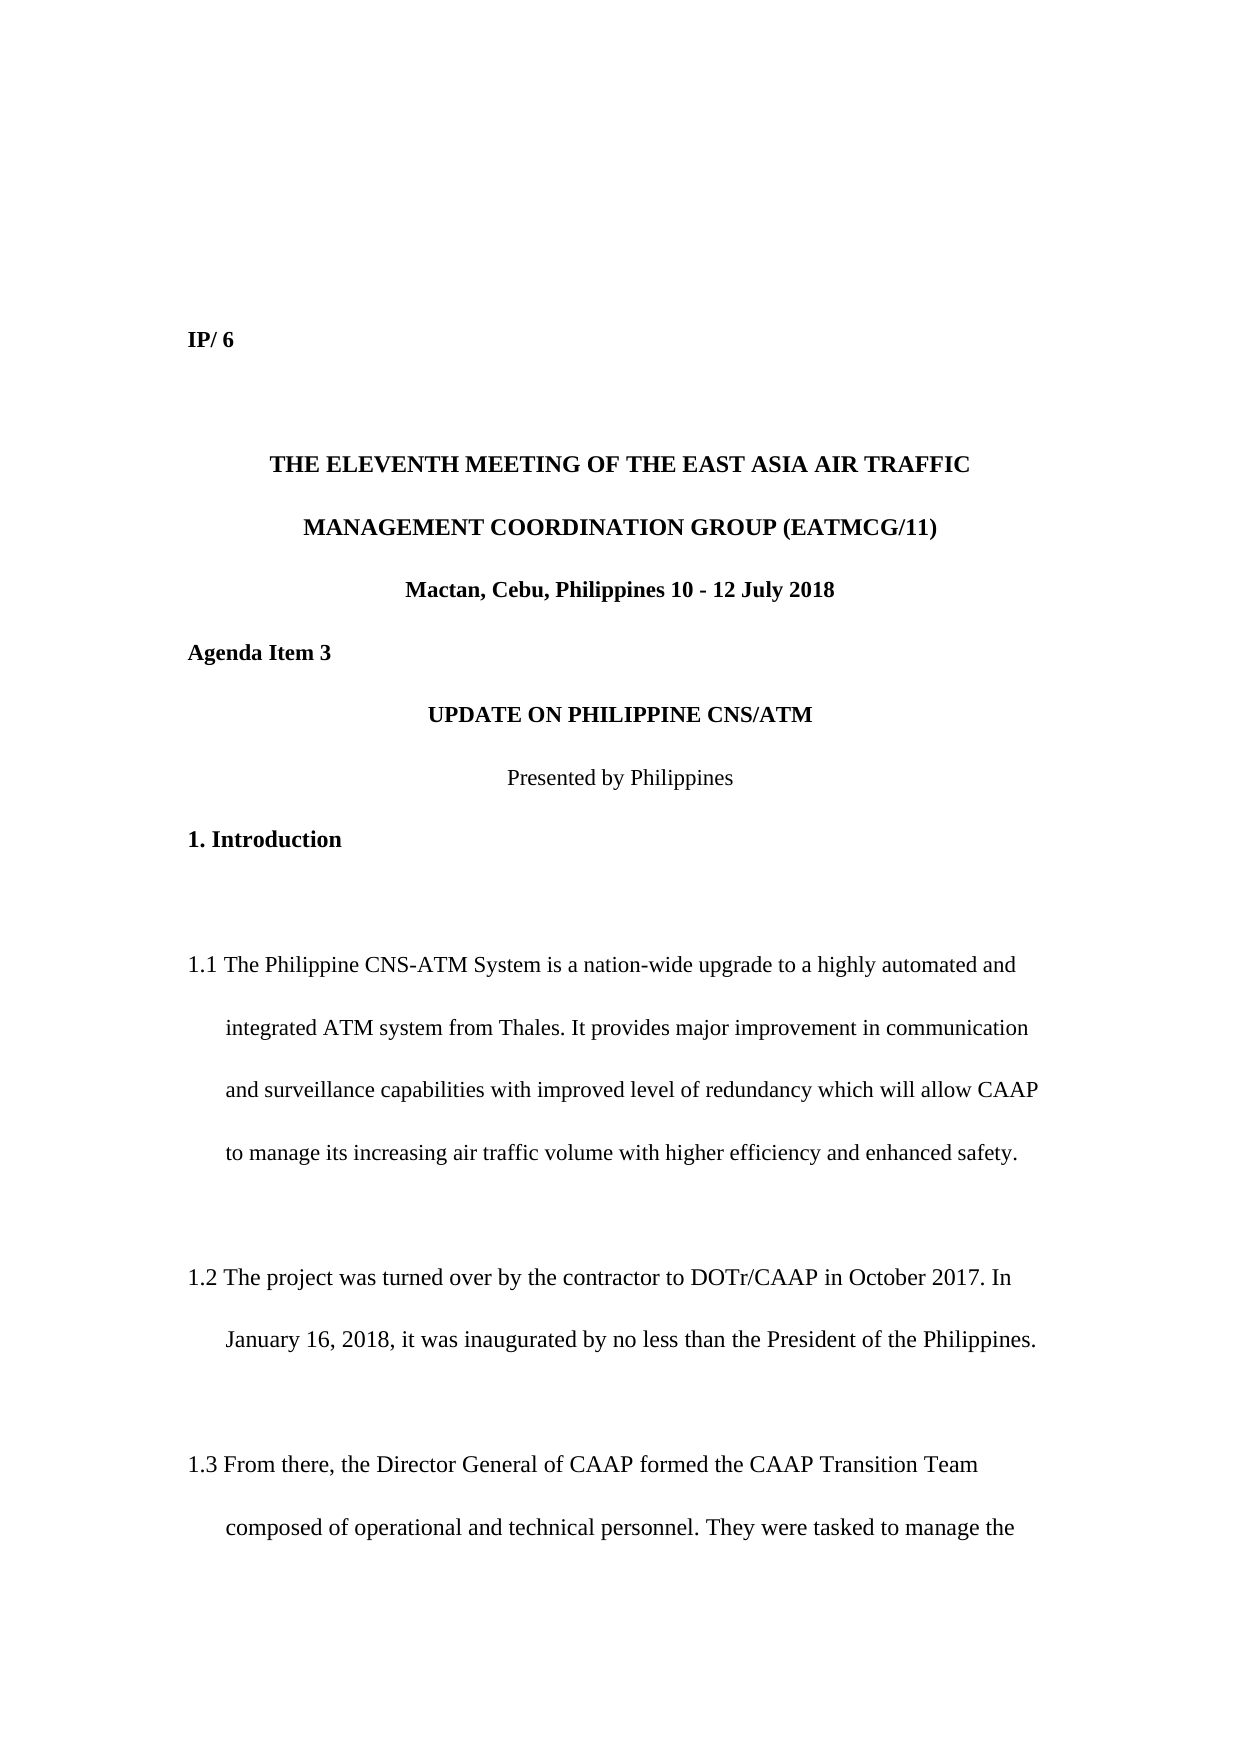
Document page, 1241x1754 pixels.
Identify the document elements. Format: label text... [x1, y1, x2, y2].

text 1.1 The Philippine CNS-ATM System is a nation-wide upgrade to a highly automated and integrated ATM system from Thales. It provides major improvement in communication and surveillance capabilities with improved level of redundancy which will allow CAAP to manage its increasing air traffic volume with higher efficiency and enhanced safety. [187, 923, 1053, 1173]
text Mactan, Cebu, Philippines 10 - 12 July 2018 [187, 548, 1053, 610]
text IP/ 6 [187, 298, 1053, 360]
text THE ELEVENTH MEETING OF THE EAST ASIA AIR TRAFFIC MANAGEMENT COORDINATION GROUP (EATMCG/11) [187, 423, 1053, 548]
text 1.3 From there, the Director General of CAAP formed the CAAP Transition Team composed of operational and technical personnel. They were tasked to manage the [187, 1423, 1053, 1548]
text Presented by Philippines [187, 735, 1053, 798]
text Agenda Item 3 [187, 610, 1053, 673]
text 1.2 The project was turned over by the contractor to DOTr/CAAP in October 2017. In January 16, 2018, it was inaugurated by no less than the President of the Philippines. [187, 1235, 1053, 1360]
text 1. Introduction [187, 798, 1053, 860]
text UPDATE ON PHILIPPINE CNS/ATM [187, 673, 1053, 735]
